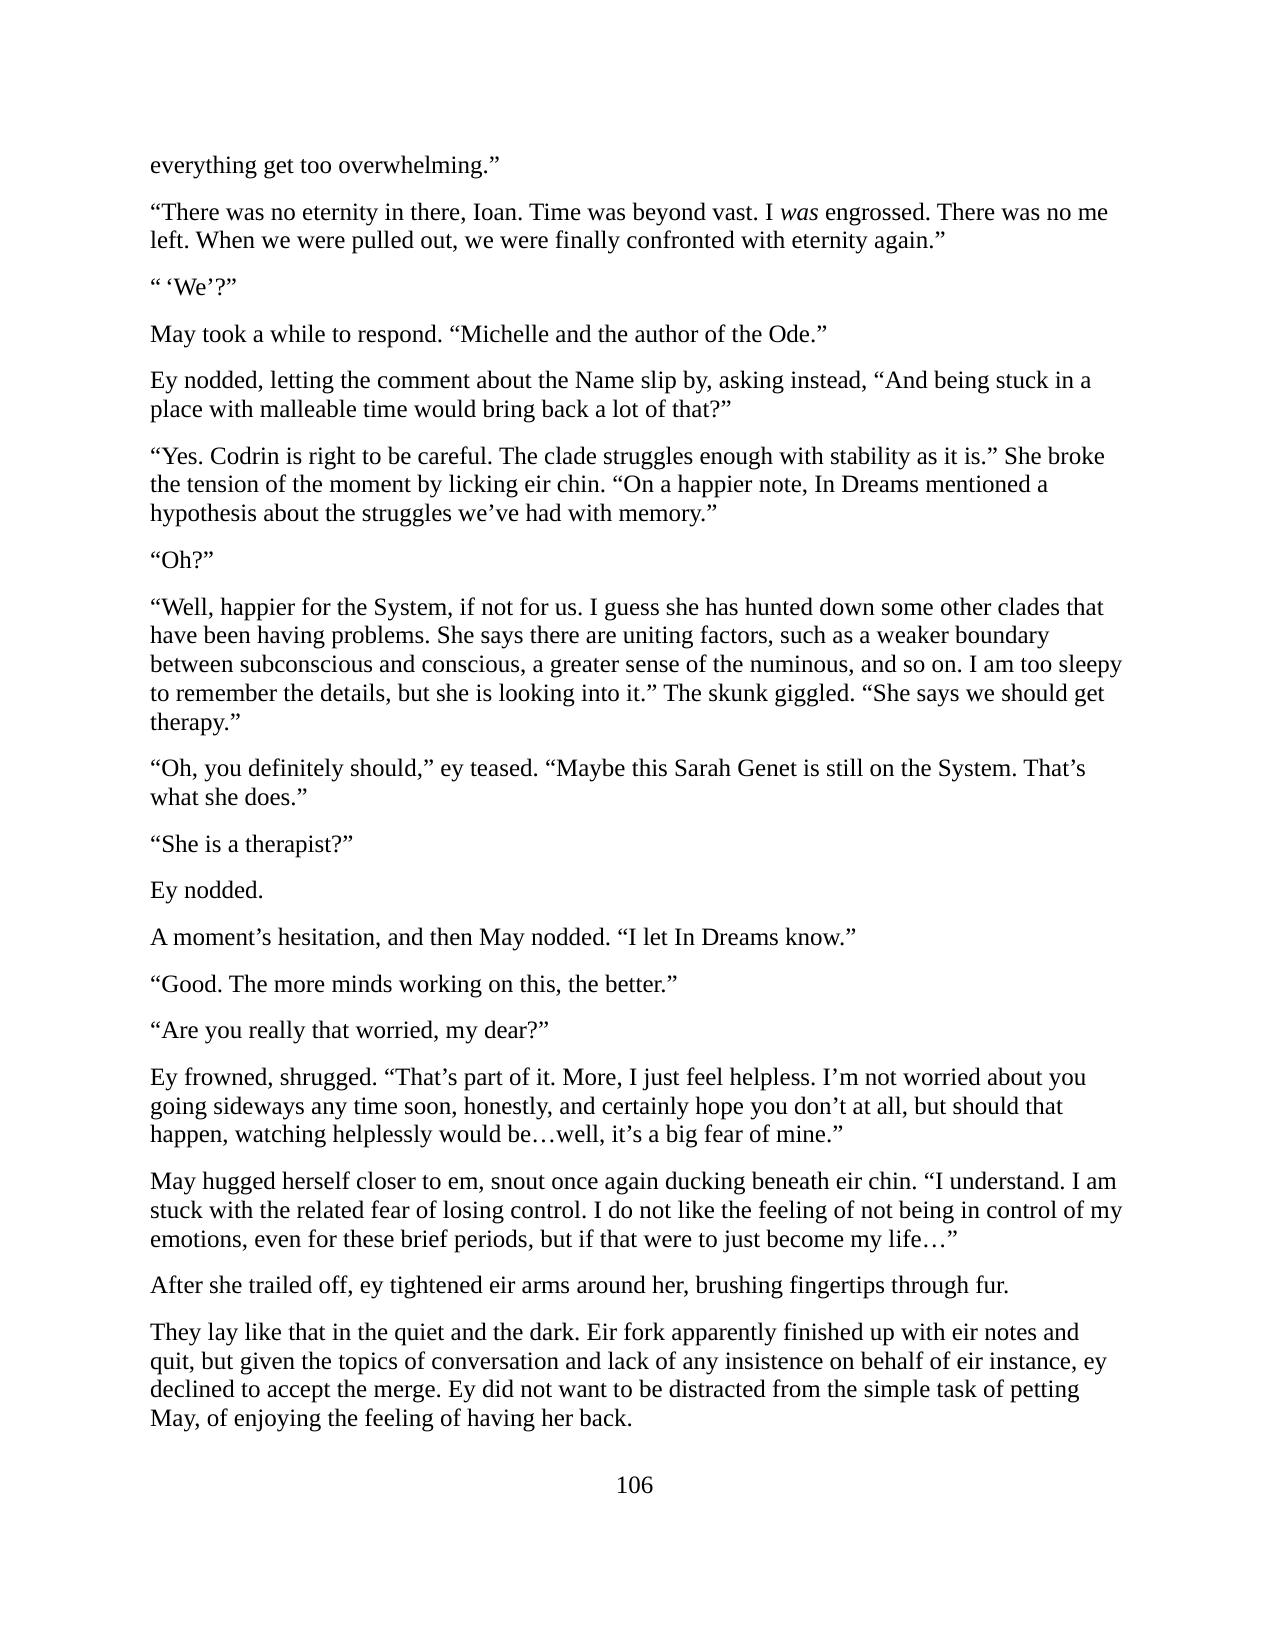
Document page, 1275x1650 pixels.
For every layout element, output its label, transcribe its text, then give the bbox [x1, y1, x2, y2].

text “Well, happier for the System, if not for us. I guess she has hunted down some other clades that have been having problems. She says there are uniting factors, such as a weaker boundary between subconscious and conscious, a greater sense of the numinous, and so on. I am too sleepy to remember the details, but she is looking into it.” The skunk giggled. “She says we should get therapy.” [150, 592, 1125, 735]
text They lay like that in the quiet and the dark. Eir fork apparently finished up with eir notes and quit, but given the topics of conversation and lack of any insistence on behalf of eir instance, ey declined to accept the merge. Ey did not want to be distracted from the simple task of petting May, of enjoying the feeling of having her back. [150, 1317, 1125, 1432]
text “Good. The more minds working on this, the better.” [150, 969, 1125, 997]
text “ ‘We’?” [150, 272, 1125, 301]
text May took a while to respond. “Michelle and the author of the Ode.” [150, 319, 1125, 347]
text Ey frowned, shrugged. “That’s part of it. More, I just feel helpless. I’m not worried about you going sideways any time soon, honestly, and certainly hope you don’t at all, but should that happen, watching helplessly would be…well, it’s a big fear of mine.” [150, 1062, 1125, 1148]
text May hugged herself closer to em, snout once again ducking beneath eir chin. “I understand. I am stuck with the related fear of losing control. I do not like the feeling of not being in control of my emotions, even for these brief periods, but if that were to just become my life…” [150, 1166, 1125, 1252]
text A moment’s hesitation, and then May nodded. “I let In Dreams know.” [150, 922, 1125, 951]
text everything get too overwhelming.” [150, 150, 1125, 179]
text “There was no eternity in there, Ioan. Time was beyond vast. I was engrossed. There was no me left. When we were pulled out, we were finally confronted with eternity again.” [150, 197, 1125, 254]
text “Are you really that worried, my dear?” [150, 1015, 1125, 1044]
text “Yes. Codrin is right to be careful. The clade struggles enough with stability as it is.” She broke the tension of the moment by licking eir chin. “On a happier note, In Dreams mentioned a hypothesis about the struggles we’ve had with memory.” [150, 441, 1125, 527]
text “Oh, you definitely should,” ey teased. “Maybe this Sarah Genet is still on the System. That’s what she does.” [150, 753, 1125, 811]
text Ey nodded. [150, 875, 1125, 904]
text “She is a therapist?” [150, 829, 1125, 857]
text Ey nodded, letting the comment about the Name slip by, asking instead, “And being stuck in a place with malleable time would bring back a lot of that?” [150, 365, 1125, 423]
text After she trailed off, ey tightened eir arms around her, brushing fingertips through fur. [150, 1270, 1125, 1299]
text “Oh?” [150, 545, 1125, 574]
